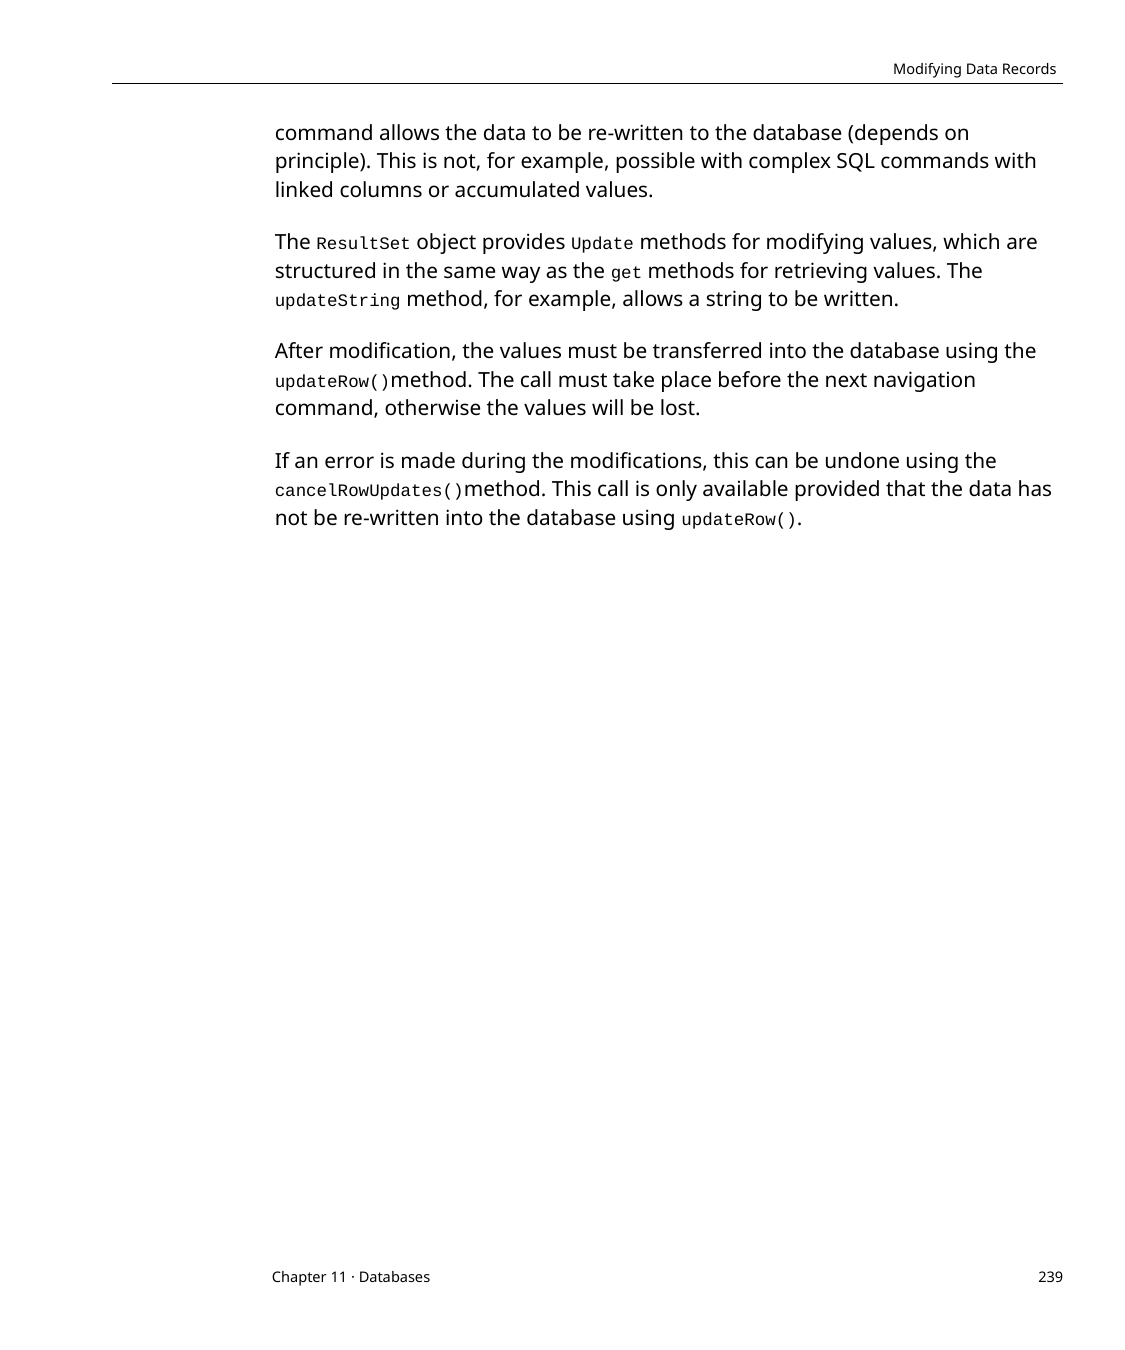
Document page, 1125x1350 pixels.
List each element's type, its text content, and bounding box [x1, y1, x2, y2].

text command allows the data to be re-written to the database (depends on principle). This is not, for example, possible with complex SQL commands with linked columns or accumulated values. [274, 118, 1063, 203]
text After modification, the values must be transferred into the database using the updateRow()method. The call must take place before the next navigation command, otherwise the values will be lost. [274, 337, 1063, 422]
text The ResultSet object provides Update methods for modifying values, which are structured in the same way as the get methods for retrieving values. The updateString method, for example, allows a string to be written. [274, 227, 1063, 313]
text If an error is made during the modifications, this can be undone using the cancelRowUpdates()method. This call is only available provided that the data has not be re-written into the database using updateRow(). [274, 446, 1063, 531]
